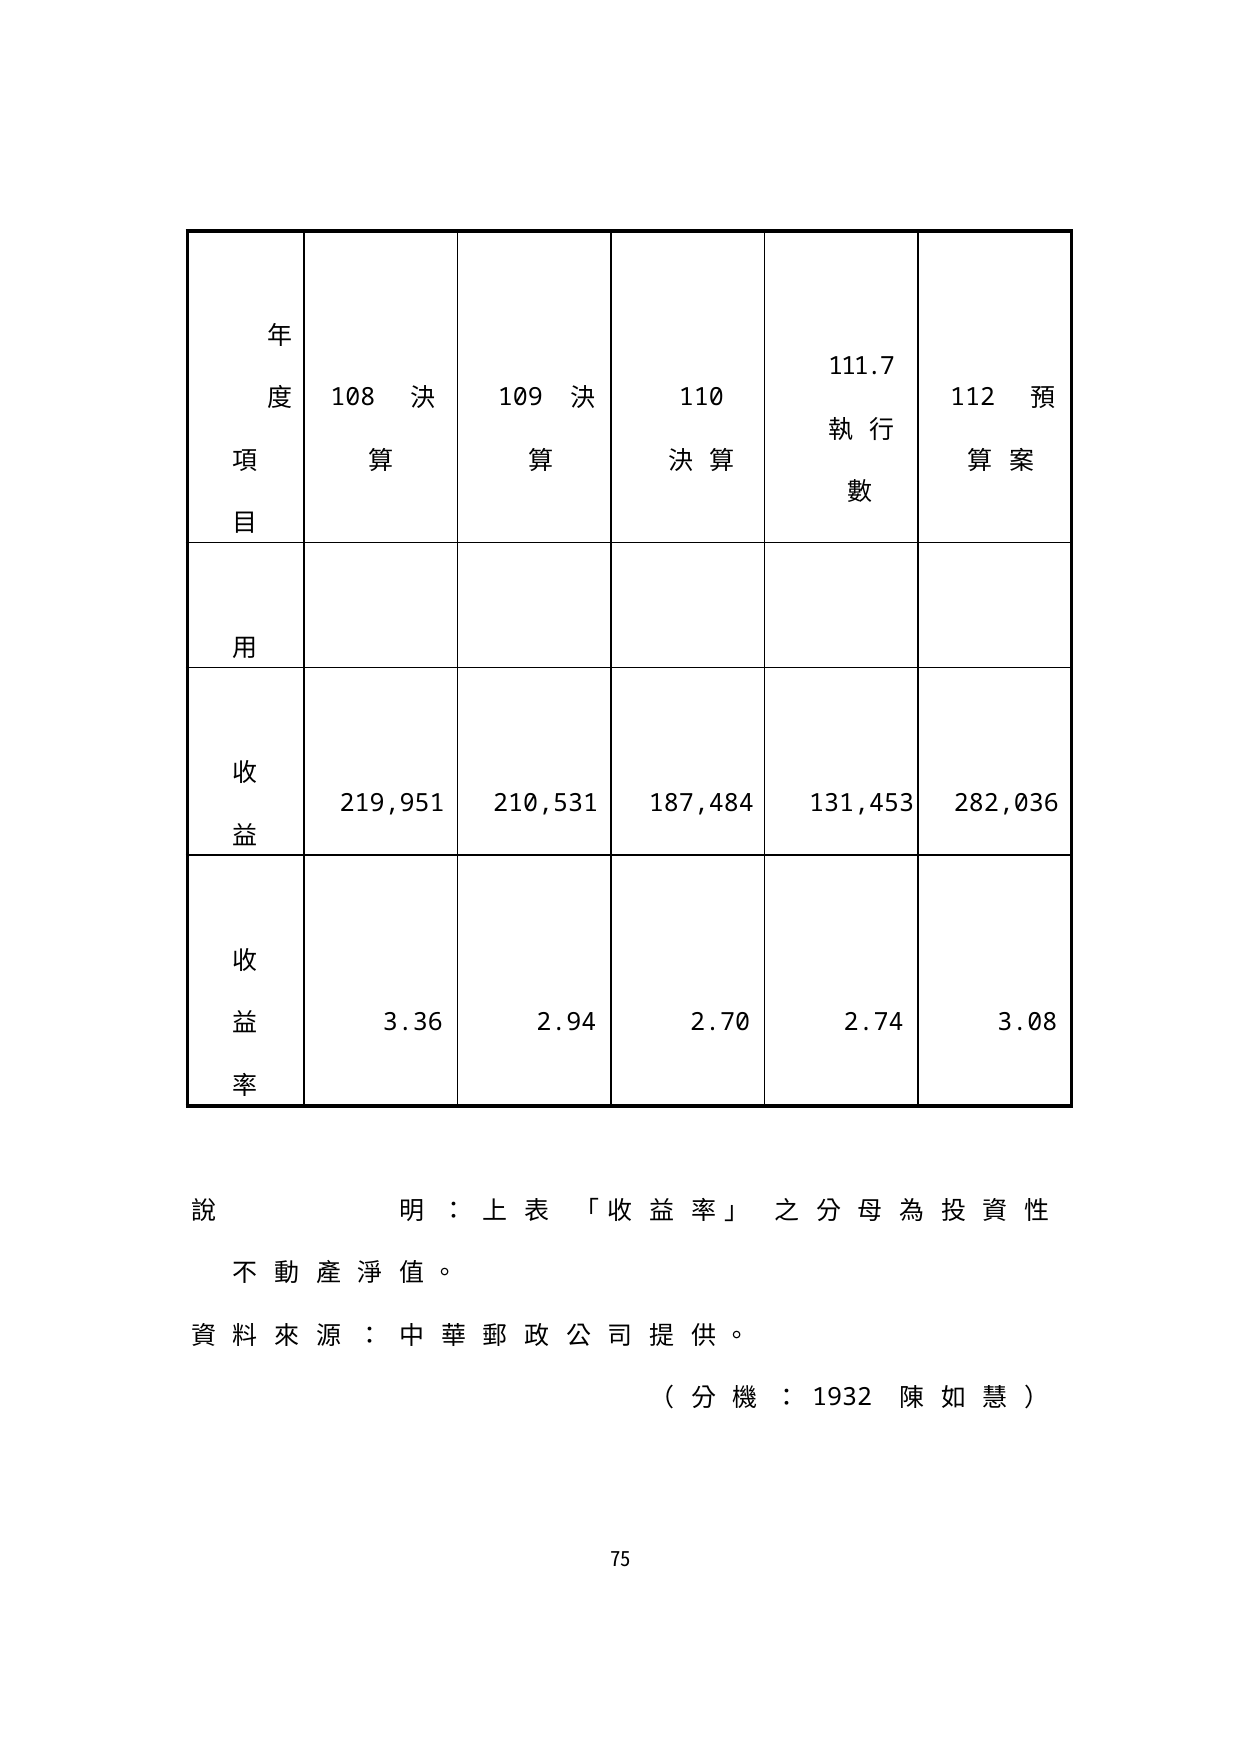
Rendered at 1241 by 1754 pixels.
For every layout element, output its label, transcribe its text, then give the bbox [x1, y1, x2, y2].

table_cell 187,484 [612, 668, 764, 854]
text （分機：1932 陳如慧） [183, 1354, 1058, 1417]
table_header 111.7執行數 [765, 233, 917, 542]
table_cell 用 [189, 543, 303, 667]
table_cell [919, 543, 1070, 667]
table_header 108 決算 [305, 233, 457, 542]
table_cell 282,036 [919, 668, 1070, 854]
table_cell 2.70 [612, 856, 764, 1104]
table_cell 收益率 [189, 856, 303, 1104]
table_header 112 預算案 [919, 233, 1070, 542]
table_cell 210,531 [458, 668, 610, 854]
table_cell 3.36 [305, 856, 457, 1104]
text 說 明：上表「收益率」之分母為投資性不動產淨值。 [183, 1167, 1058, 1292]
table_cell [305, 543, 457, 667]
text 資料來源：中華郵政公司提供。 [183, 1292, 1058, 1354]
table_cell 3.08 [919, 856, 1070, 1104]
table_header 109決算 [458, 233, 610, 542]
table_cell 131,453 [765, 668, 917, 854]
table_cell 219,951 [305, 668, 457, 854]
table_cell 收益 [189, 668, 303, 854]
table_header 110決算 [612, 233, 764, 542]
table_cell [765, 543, 917, 667]
table_cell 2.94 [458, 856, 610, 1104]
table_cell 2.74 [765, 856, 917, 1104]
table_cell [458, 543, 610, 667]
table_cell [612, 543, 764, 667]
table_header 年度 項目 [189, 233, 303, 542]
